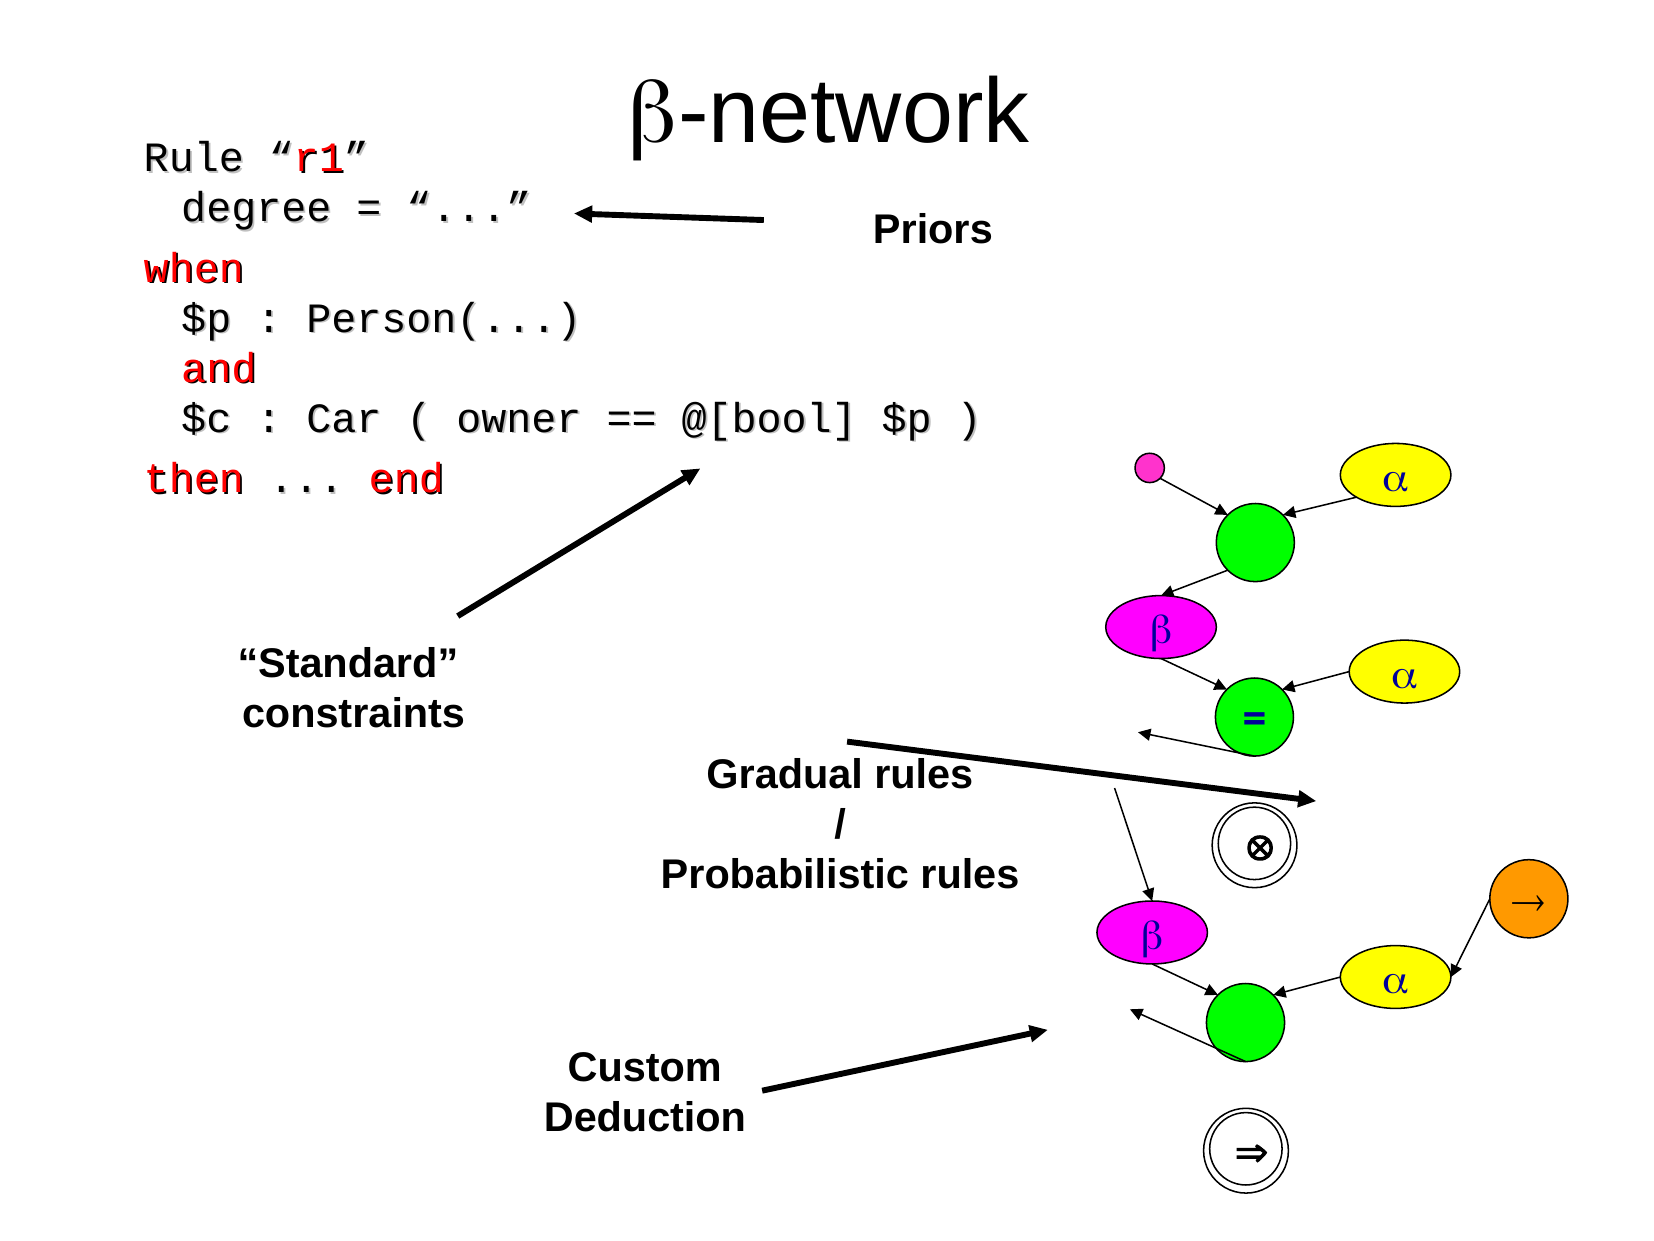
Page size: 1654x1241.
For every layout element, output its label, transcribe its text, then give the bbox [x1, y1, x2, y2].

text_box  [1096, 901, 1208, 964]
text_box Gradual rules / Probabilistic rules [644, 739, 1036, 905]
text_box = [1215, 678, 1294, 757]
text_box Priors [856, 195, 1010, 391]
text_box  [1340, 945, 1451, 1009]
text_box “Standard” constraints [221, 629, 487, 745]
text_box Rule “r1” degree = “...” when $p : Person(...) and $c : Car ( owner == @[bool] $p )‏ then ... end [0, 122, 1473, 548]
text_box Custom Deduction [527, 1032, 763, 1149]
text_box  [1349, 640, 1460, 704]
text_box [1206, 983, 1285, 1062]
text_box  [1489, 859, 1568, 938]
text_box  [1218, 807, 1291, 880]
text_box [1216, 548, 1294, 582]
title -network [84, 36, 1573, 175]
text_box [1217, 1050, 1242, 1062]
text_box Gradual rules / Probabilistic rules [858, 739, 1036, 762]
text_box  [1105, 595, 1217, 659]
text_box  [1209, 1112, 1283, 1186]
